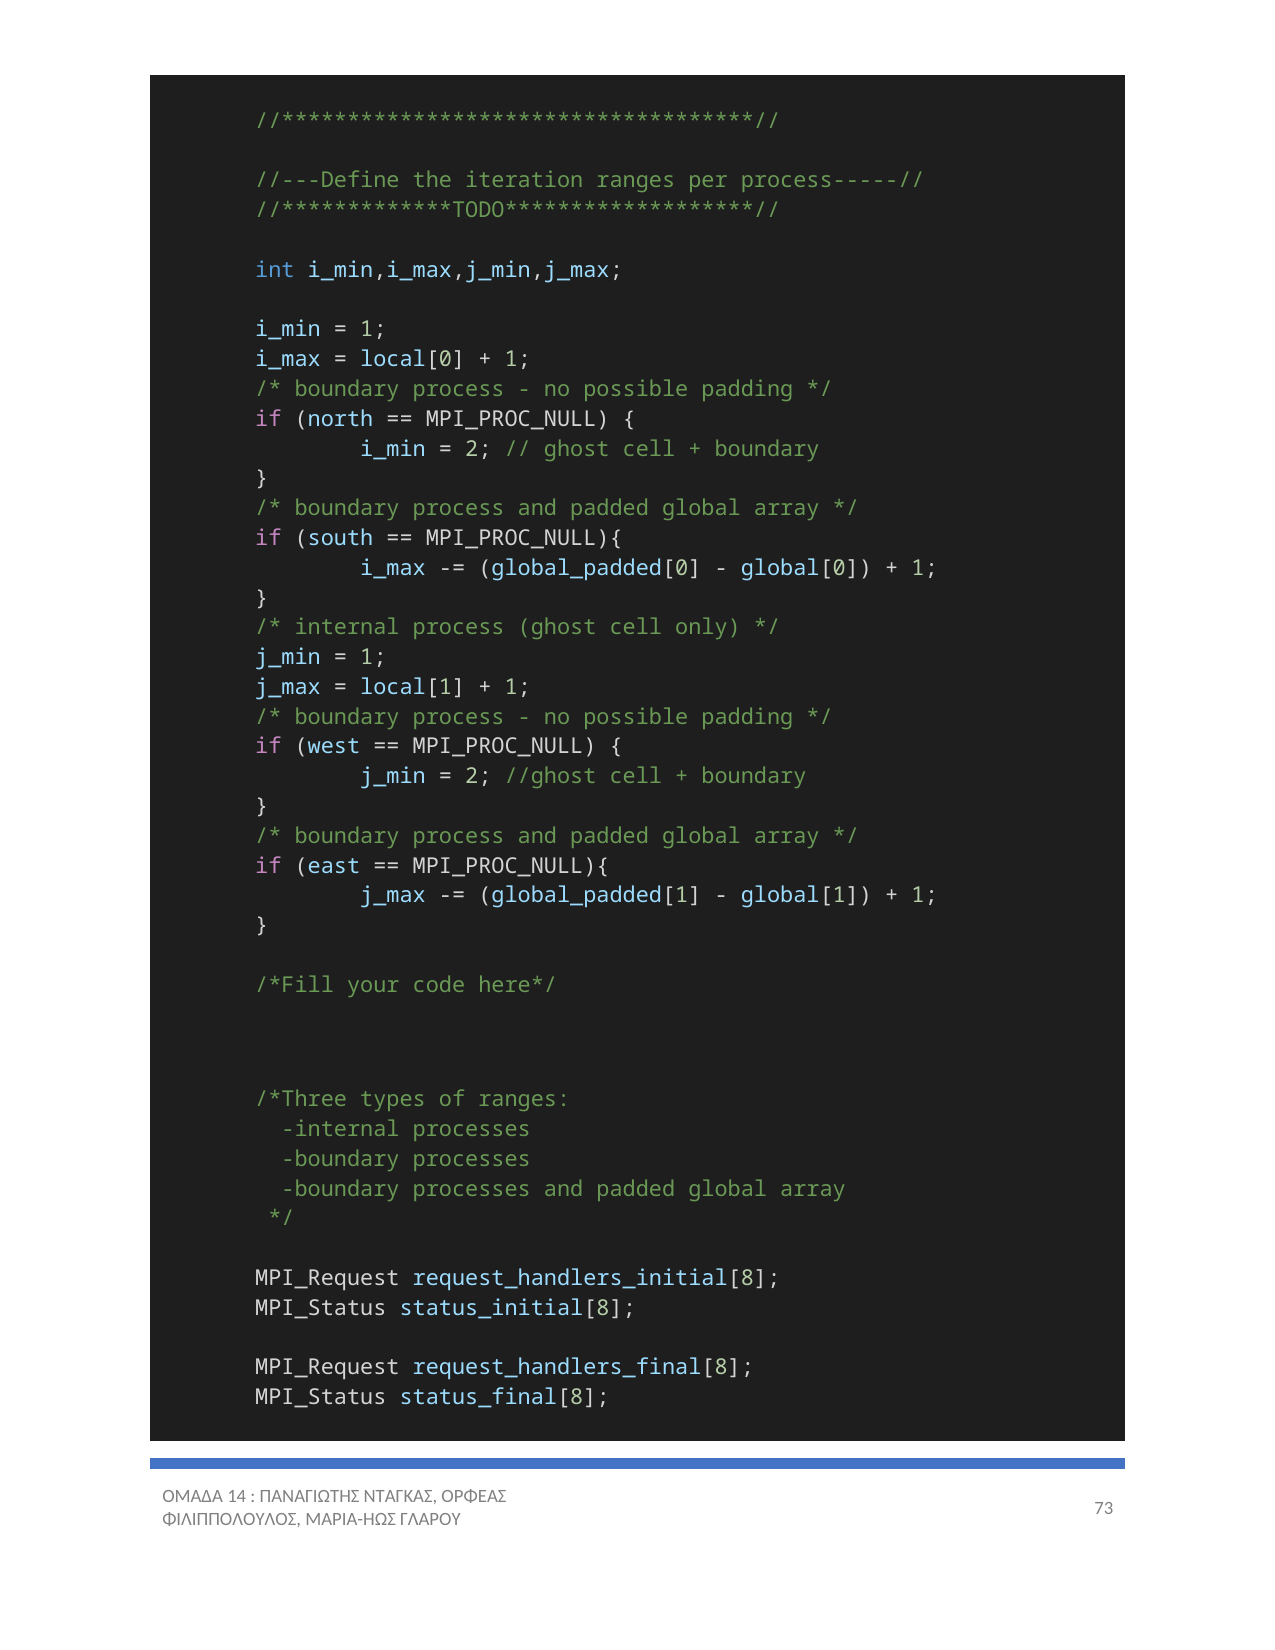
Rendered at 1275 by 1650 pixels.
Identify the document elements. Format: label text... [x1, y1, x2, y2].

text MPI_Request request_handlers_initial[8]; [150, 1262, 1125, 1292]
text } [150, 909, 1125, 939]
text if (north == MPI_PROC_NULL) { [150, 403, 1125, 432]
text MPI_Status status_final[8]; [150, 1381, 1125, 1411]
text } [150, 581, 1125, 611]
text j_min = 2; //ghost cell + boundary [150, 760, 1125, 790]
text if (east == MPI_PROC_NULL){ [150, 849, 1125, 879]
text /* internal process (ghost cell only) */ [150, 611, 1125, 641]
text } [150, 462, 1125, 492]
text MPI_Request request_handlers_final[8]; [150, 1351, 1125, 1381]
text -boundary processes [150, 1143, 1125, 1172]
text /* boundary process and padded global array */ [150, 492, 1125, 522]
text /* boundary process and padded global array */ [150, 820, 1125, 849]
text j_max = local[1] + 1; [150, 671, 1125, 701]
text MPI_Status status_initial[8]; [150, 1292, 1125, 1321]
text /* boundary process - no possible padding */ [150, 701, 1125, 730]
text /* boundary process - no possible padding */ [150, 373, 1125, 403]
text j_min = 1; [150, 641, 1125, 671]
text i_min = 1; [150, 313, 1125, 343]
text -internal processes [150, 1113, 1125, 1143]
text /*Three types of ranges: [150, 1083, 1125, 1113]
text if (south == MPI_PROC_NULL){ [150, 522, 1125, 552]
text //*************TODO*******************// [150, 194, 1125, 224]
text //************************************// [150, 105, 1125, 134]
text j_max -= (global_padded[1] - global[1]) + 1; [150, 879, 1125, 909]
text int i_min,i_max,j_min,j_max; [150, 254, 1125, 283]
text i_min = 2; // ghost cell + boundary [150, 432, 1125, 462]
text -boundary processes and padded global array [150, 1172, 1125, 1202]
text if (west == MPI_PROC_NULL) { [150, 730, 1125, 760]
text i_max -= (global_padded[0] - global[0]) + 1; [150, 552, 1125, 581]
text /*Fill your code here*/ [150, 969, 1125, 998]
text //---Define the iteration ranges per process-----// [150, 164, 1125, 194]
text */ [150, 1202, 1125, 1232]
text i_max = local[0] + 1; [150, 343, 1125, 373]
text } [150, 790, 1125, 820]
